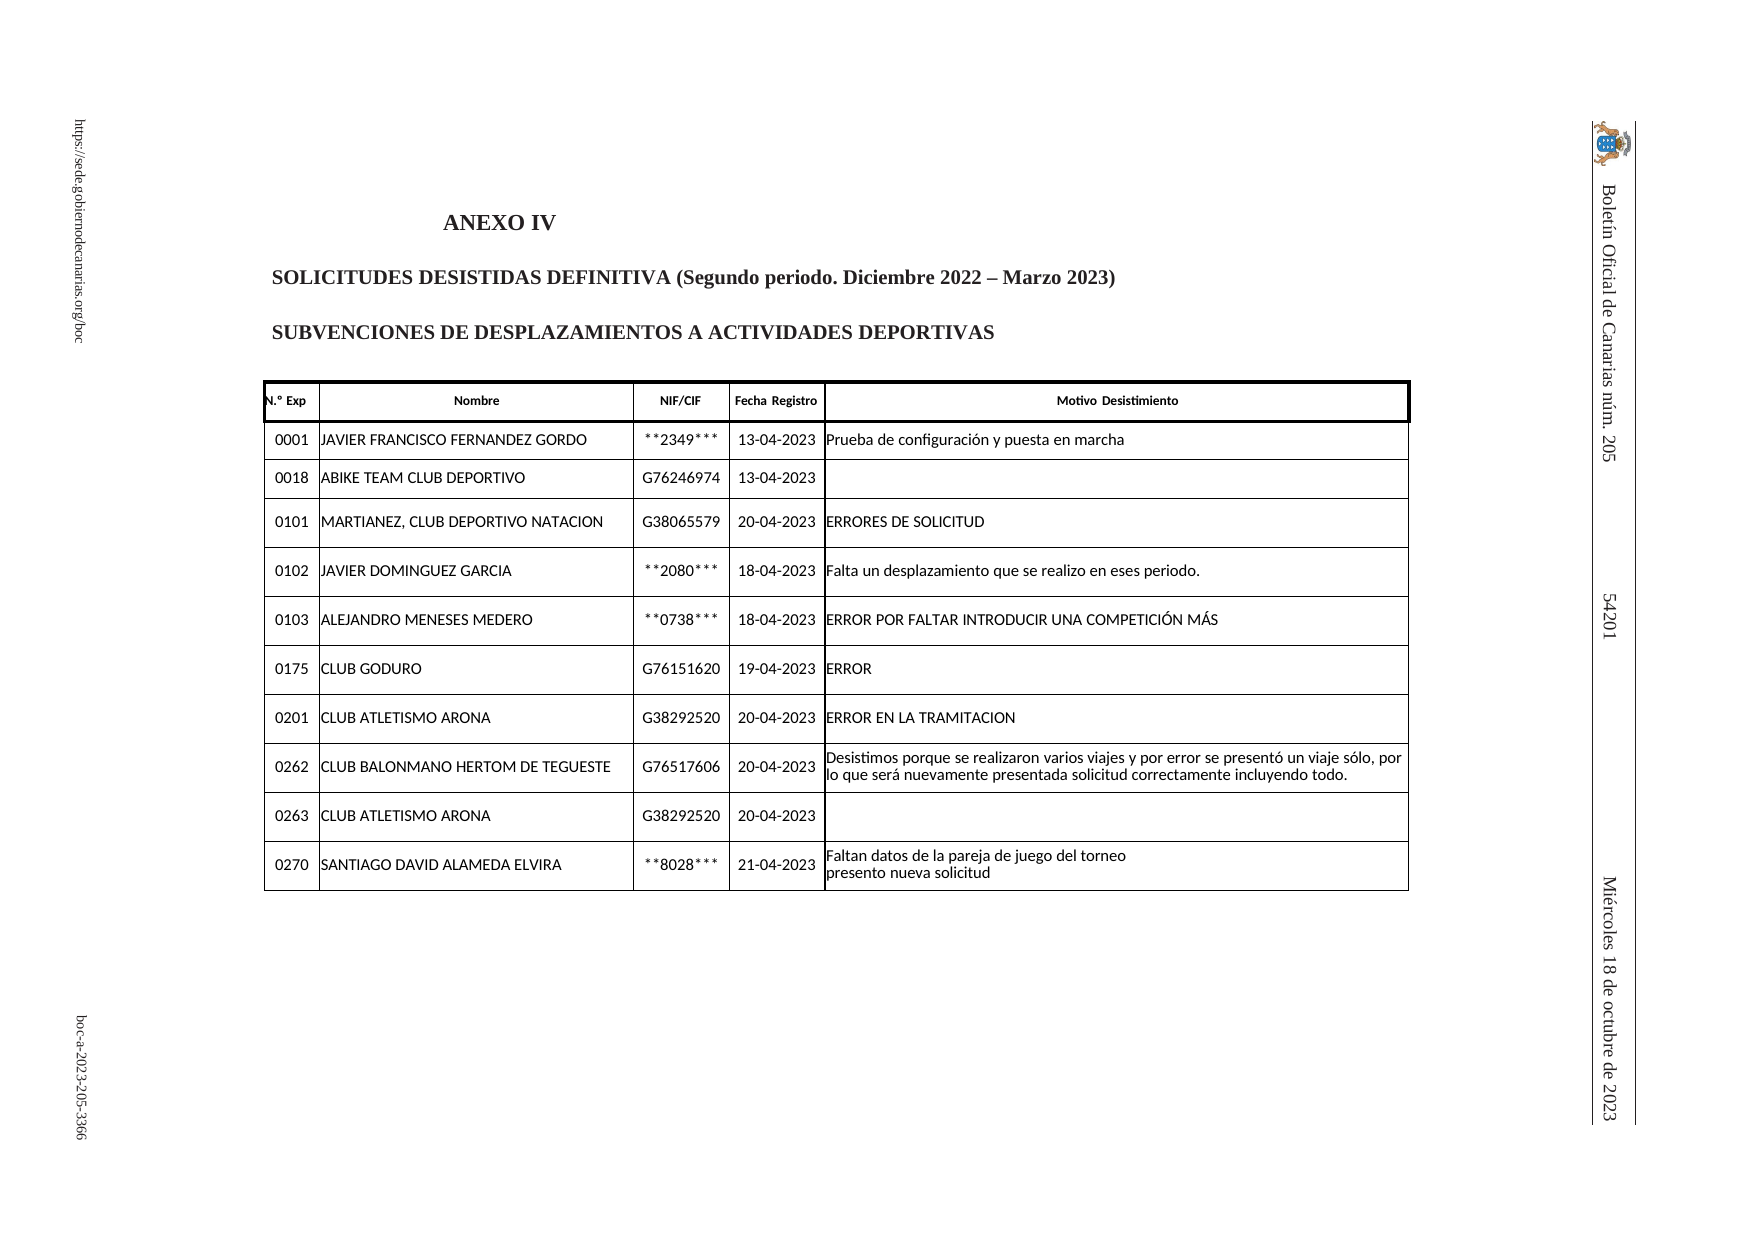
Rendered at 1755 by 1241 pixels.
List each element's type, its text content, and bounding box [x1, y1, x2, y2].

subtitle ANEXO IV [106, 209, 893, 235]
text SOLICITUDES DESISTIDAS DEFINITIVA (Segundo periodo. Diciembre 2022 – Marzo 2023) SUBVENCIONES DE DESPLAZAMIENTOS A ACTIVIDADES DEPORTIVAS [272, 265, 1269, 344]
text boc-a-2023-205-3366 [74, 1016, 91, 1145]
text Miércoles 18 de octubre de 2023 [1600, 876, 1621, 1124]
text Boletín Oficial de Canarias núm. 205 [1599, 184, 1620, 465]
text https://sede.gobiernodecanarias.org/boc [72, 119, 89, 353]
text 54201 [1600, 593, 1621, 642]
